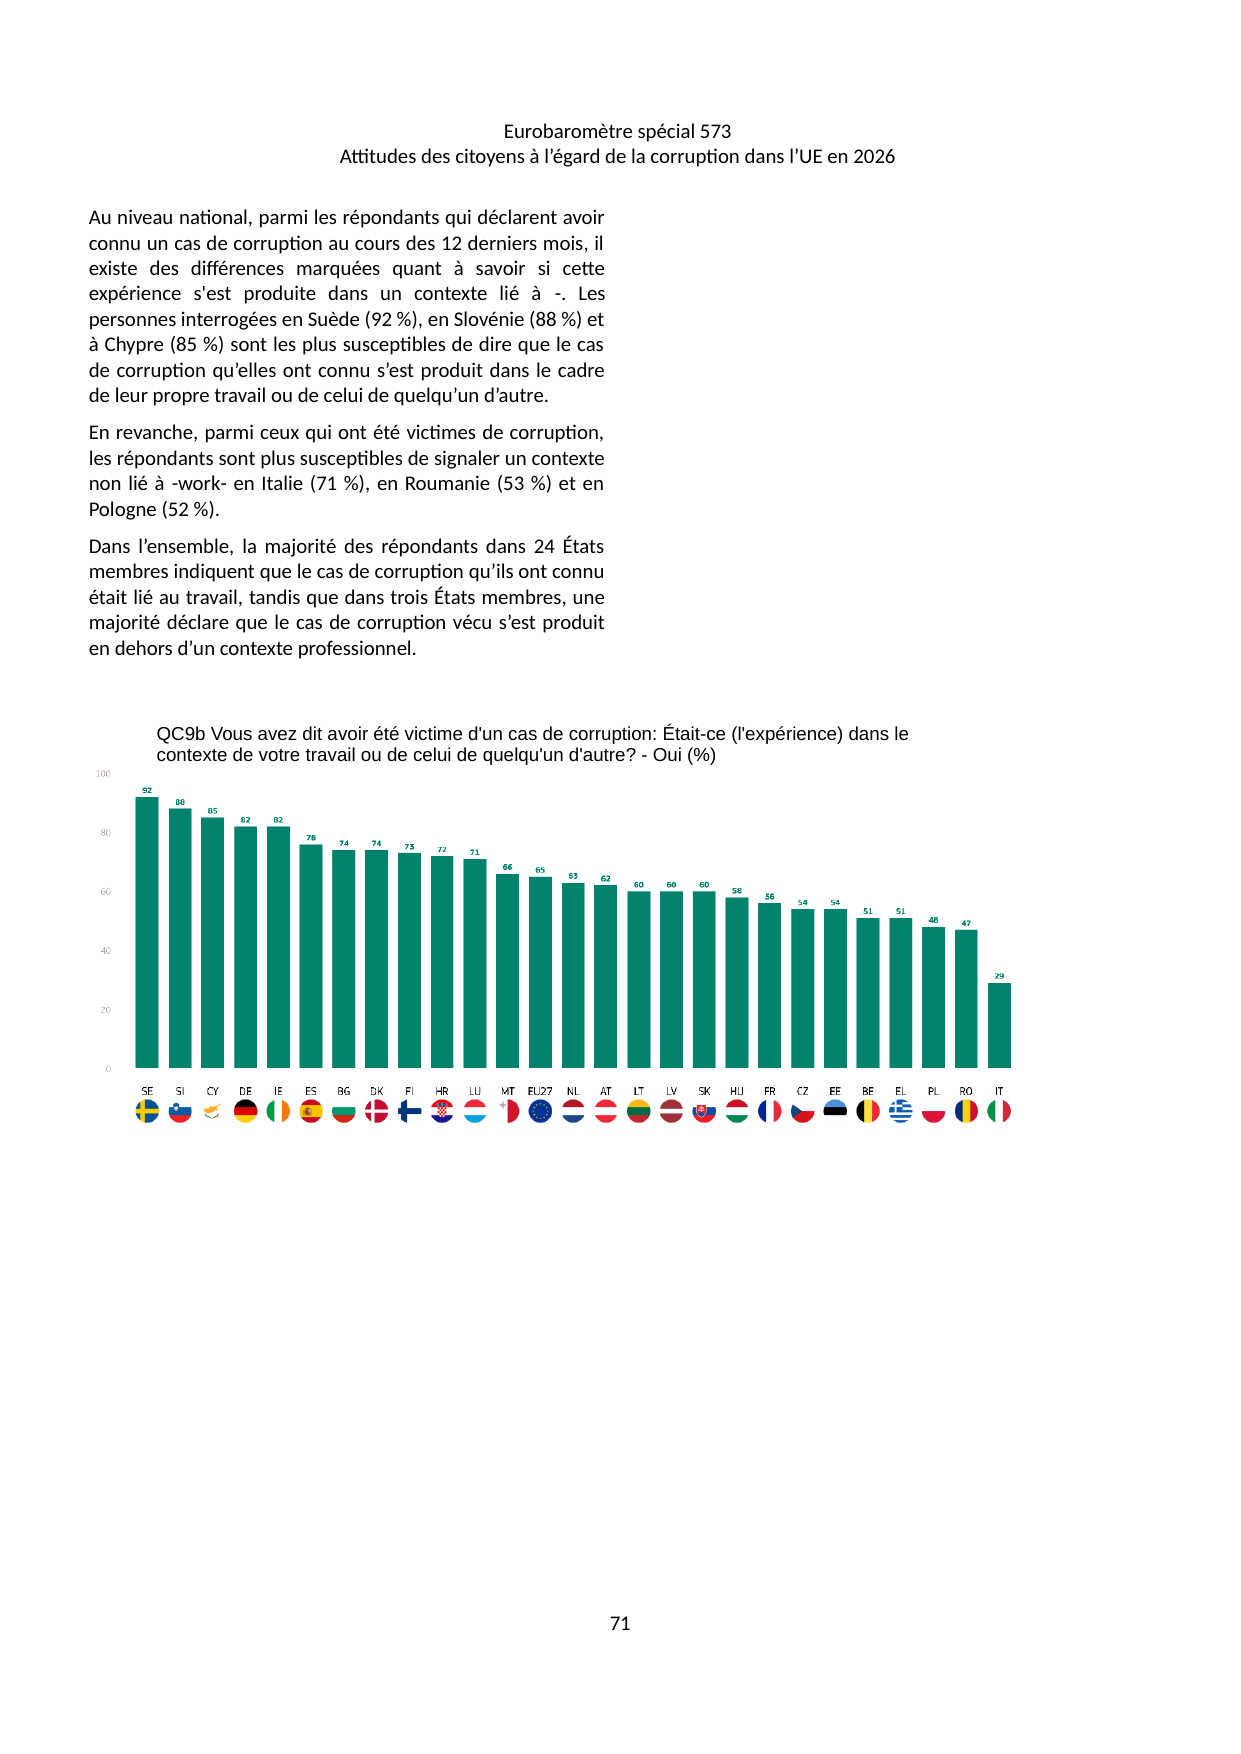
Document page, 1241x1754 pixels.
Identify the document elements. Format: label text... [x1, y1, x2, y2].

picture [88, 743, 1022, 1126]
text En revanche, parmi ceux qui ont été victimes de corruption, les répondants sont plus susceptibles de signaler un contexte non lié à ‑work‑ en Italie (71 %), en Roumanie (53 %) et en Pologne (52 %). [88, 419, 605, 521]
text Au niveau national, parmi les répondants qui déclarent avoir connu un cas de corruption au cours des 12 derniers mois, il existe des différences marquées quant à savoir si cette expérience s'est produite dans un contexte lié à ‑. Les personnes interrogées en Suède (92 %), en Slovénie (88 %) et à Chypre (85 %) sont les plus susceptibles de dire que le cas de corruption qu’elles ont connu s’est produit dans le cadre de leur propre travail ou de celui de quelqu’un d’autre. [88, 204, 605, 408]
text Dans l’ensemble, la majorité des répondants dans 24 États membres indiquent que le cas de corruption qu’ils ont connu était lié au travail, tandis que dans trois États membres, une majorité déclare que le cas de corruption vécu s’est produit en dehors d’un contexte professionnel. [88, 533, 605, 660]
